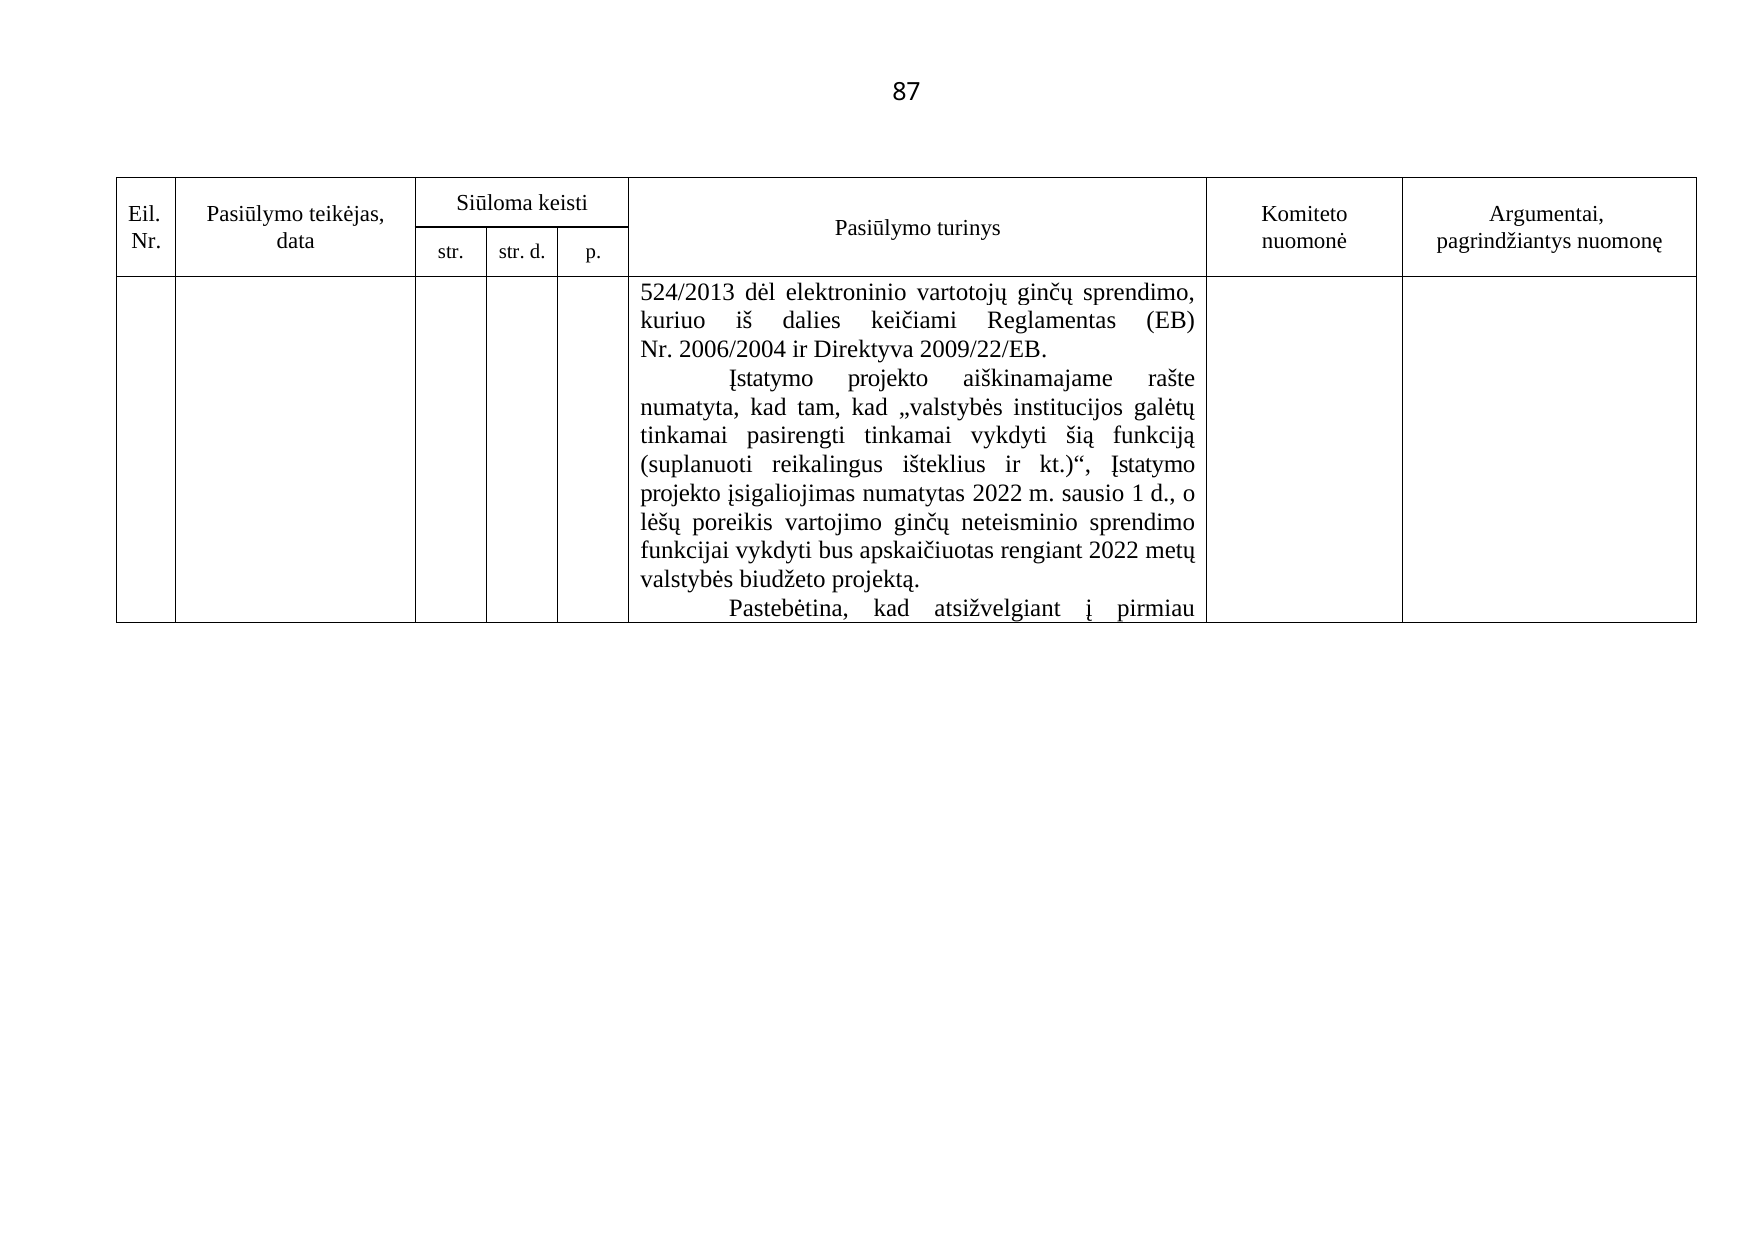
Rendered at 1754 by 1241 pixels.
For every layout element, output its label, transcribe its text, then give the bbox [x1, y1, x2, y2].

table_cell str. d. [487, 228, 557, 276]
table_cell [1207, 277, 1402, 622]
table_cell [558, 277, 628, 622]
table_cell 524/2013 dėl elektroninio vartotojų ginčų sprendimo, kuriuo iš dalies keičiami Reglamentas (EB) Nr. 2006/2004 ir Direktyva 2009/22/EB. Įstatymo projekto aiškinamajame rašte numatyta, kad tam, kad „valstybės institucijos galėtų tinkamai pasirengti tinkamai vykdyti šią funkciją (suplanuoti reikalingus išteklius ir kt.)“, Įstatymo projekto įsigaliojimas numatytas 2022 m. sausio 1 d., o lėšų poreikis vartojimo ginčų neteisminio sprendimo funkcijai vykdyti bus apskaičiuotas rengiant 2022 metų valstybės biudžeto projektą. Pastebėtina, kad atsižvelgiant į pirmiau [629, 277, 1206, 622]
table_cell [416, 277, 486, 622]
table_cell [117, 277, 175, 622]
table_header Pasiūlymo turinys [629, 178, 1206, 276]
table_cell p. [558, 228, 628, 276]
table_cell [1403, 277, 1696, 622]
table_header Pasiūlymo teikėjas, data [176, 178, 415, 276]
table_header Argumentai, pagrindžiantys nuomonę [1403, 178, 1696, 276]
table_header Siūloma keisti [416, 178, 628, 226]
table_header Komiteto nuomonė [1207, 178, 1402, 276]
table_cell [487, 277, 557, 622]
table_cell [176, 277, 415, 622]
table_header Eil. Nr. [117, 178, 175, 276]
table_cell str. [416, 228, 486, 276]
